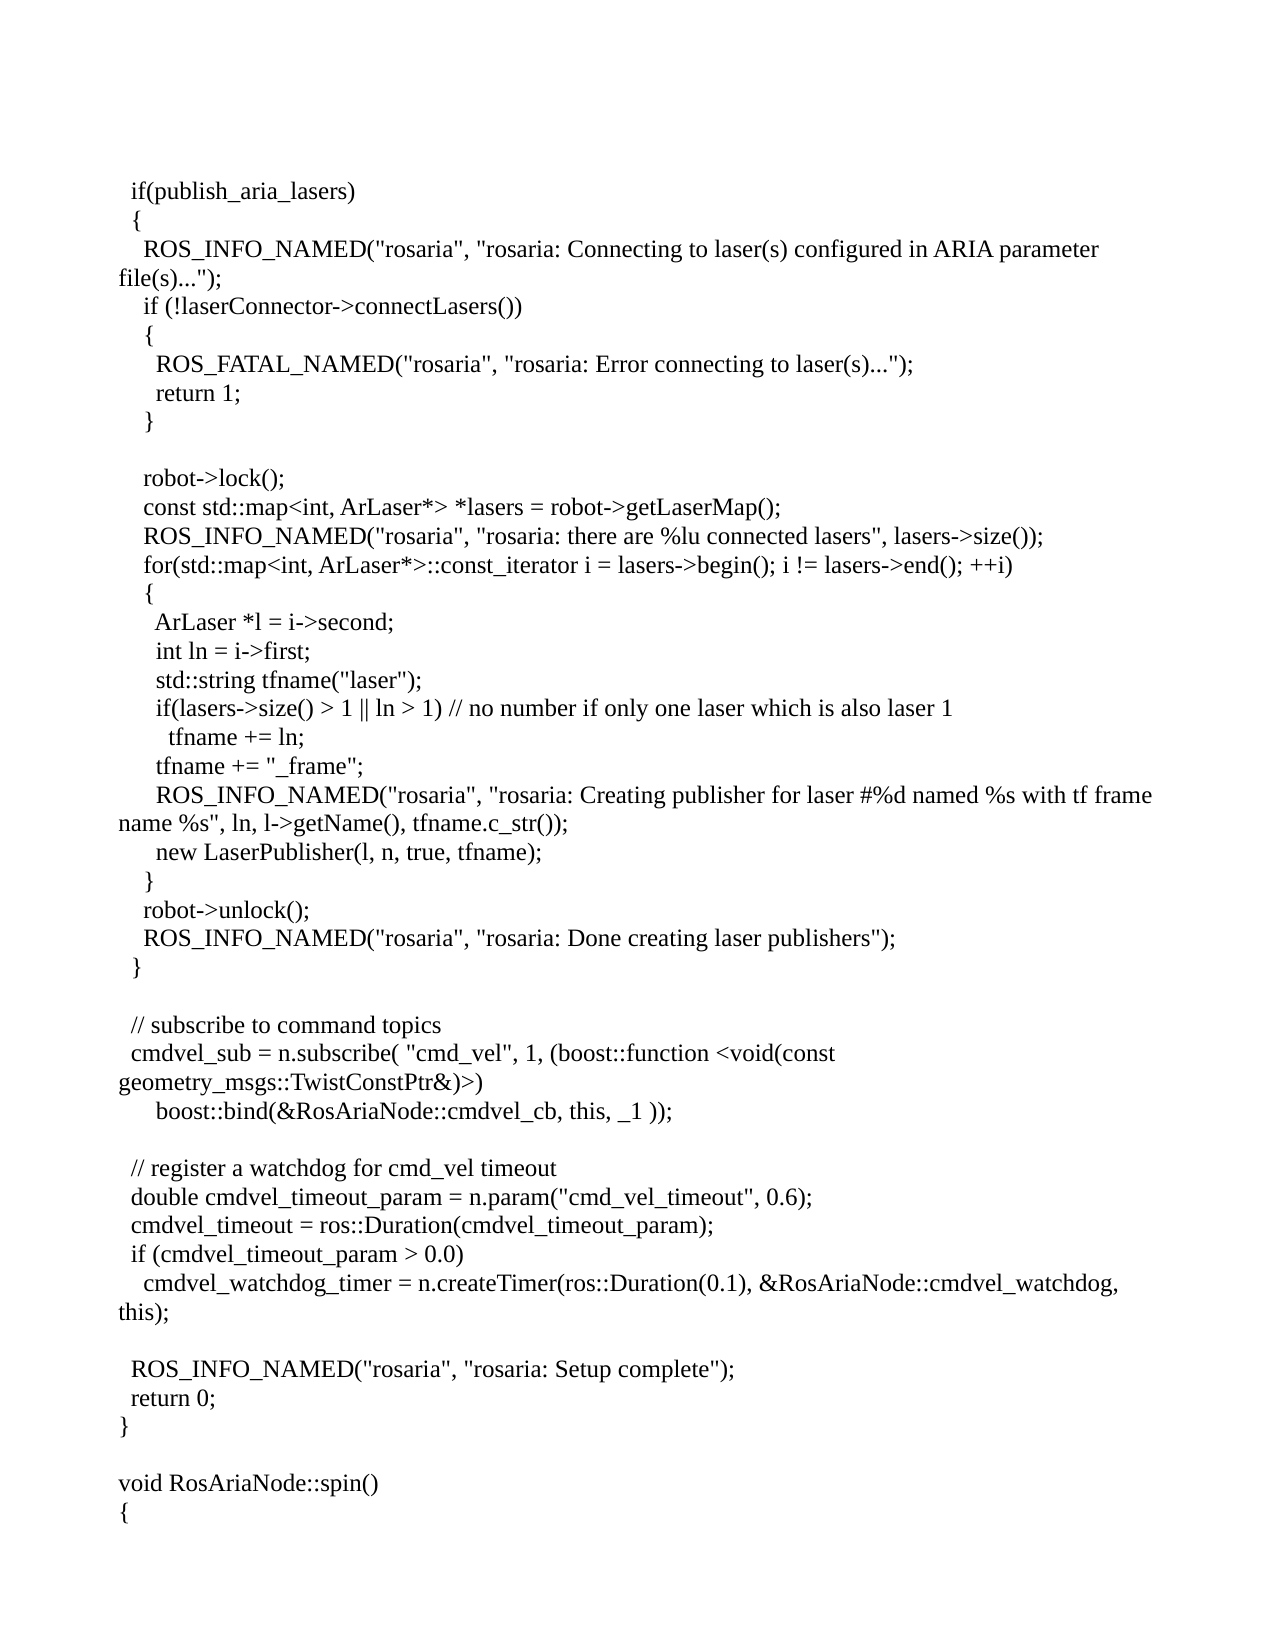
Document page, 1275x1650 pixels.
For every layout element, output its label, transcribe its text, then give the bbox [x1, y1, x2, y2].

text // subscribe to command topics [118, 1010, 1157, 1038]
text const std::map<int, ArLaser*> *lasers = robot->getLaserMap(); [118, 492, 1157, 521]
text { [118, 205, 1157, 234]
text if(lasers->size() > 1 || ln > 1) // no number if only one laser which is also laser 1 [118, 693, 1157, 722]
text double cmdvel_timeout_param = n.param("cmd_vel_timeout", 0.6); [118, 1182, 1157, 1211]
text { [118, 320, 1157, 349]
text } [118, 866, 1157, 895]
text if(publish_aria_lasers) [118, 176, 1157, 205]
text robot->unlock(); [118, 895, 1157, 923]
text ROS_INFO_NAMED("rosaria", "rosaria: there are %lu connected lasers", lasers->size()); [118, 521, 1157, 550]
text tfname += "_frame"; [118, 751, 1157, 780]
text return 0; [118, 1383, 1157, 1411]
text new LaserPublisher(l, n, true, tfname); [118, 837, 1157, 866]
text void RosAriaNode::spin() [118, 1468, 1157, 1497]
text ROS_FATAL_NAMED("rosaria", "rosaria: Error connecting to laser(s)..."); [118, 349, 1157, 378]
text int ln = i->first; [118, 636, 1157, 665]
text cmdvel_watchdog_timer = n.createTimer(ros::Duration(0.1), &RosAriaNode::cmdvel_watchdog, this); [118, 1268, 1157, 1326]
text robot->lock(); [118, 463, 1157, 492]
text return 1; [118, 378, 1157, 406]
text { [118, 1497, 1157, 1526]
text } [118, 1411, 1157, 1440]
text cmdvel_timeout = ros::Duration(cmdvel_timeout_param); [118, 1211, 1157, 1239]
text cmdvel_sub = n.subscribe( "cmd_vel", 1, (boost::function <void(const geometry_msgs::TwistConstPtr&)>) [118, 1038, 1157, 1096]
text if (!laserConnector->connectLasers()) [118, 291, 1157, 320]
text // register a watchdog for cmd_vel timeout [118, 1153, 1157, 1182]
text tfname += ln; [118, 722, 1157, 751]
text ROS_INFO_NAMED("rosaria", "rosaria: Setup complete"); [118, 1354, 1157, 1383]
text if (cmdvel_timeout_param > 0.0) [118, 1239, 1157, 1268]
text std::string tfname("laser"); [118, 665, 1157, 693]
text ROS_INFO_NAMED("rosaria", "rosaria: Connecting to laser(s) configured in ARIA parameter file(s)..."); [118, 234, 1157, 291]
text ROS_INFO_NAMED("rosaria", "rosaria: Creating publisher for laser #%d named %s with tf frame name %s", ln, l->getName(), tfname.c_str()); [118, 780, 1157, 837]
text for(std::map<int, ArLaser*>::const_iterator i = lasers->begin(); i != lasers->end(); ++i) [118, 550, 1157, 578]
text boost::bind(&RosAriaNode::cmdvel_cb, this, _1 )); [118, 1096, 1157, 1125]
text ROS_INFO_NAMED("rosaria", "rosaria: Done creating laser publishers"); [118, 923, 1157, 952]
text ArLaser *l = i->second; [118, 607, 1157, 636]
text { [118, 578, 1157, 607]
text } [118, 952, 1157, 981]
text } [118, 406, 1157, 435]
